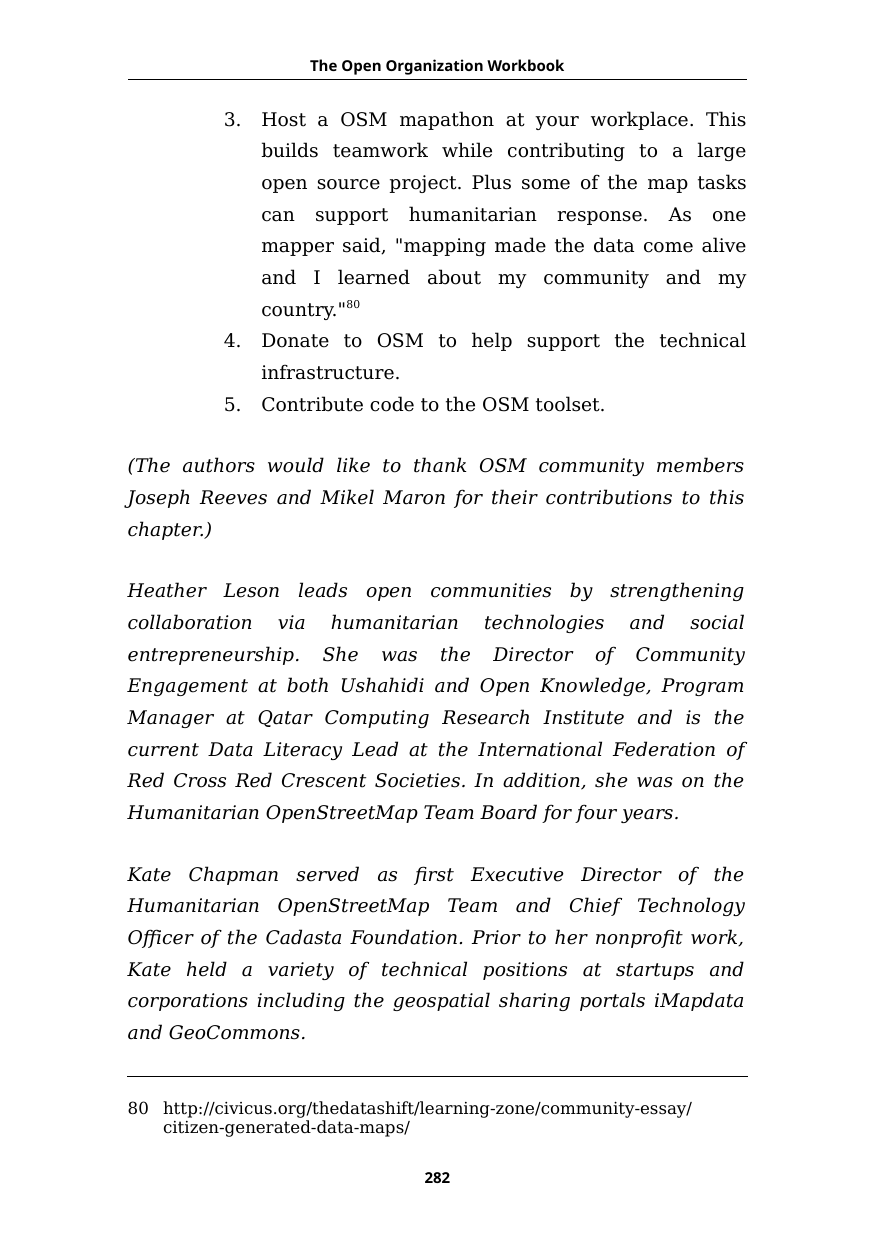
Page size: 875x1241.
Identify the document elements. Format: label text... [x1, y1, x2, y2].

text Kate Chapman served as first Executive Director of the Humanitarian OpenStreetMap Team and Chief Technology Officer of the Cadasta Foundation. Prior to her nonprofit work, Kate held a variety of technical positions at startups and corporations including the geospatial sharing portals iMapdata and GeoCommons. [127, 864, 747, 1044]
list Host a OSM mapathon at your workplace. This builds teamwork while contributing to a large open source project. Plus some of the map tasks can support humanitarian response. As one mapper said, "mapping made the data come alive and I learned about my community and my country." [223, 109, 747, 321]
text Heather Leson leads open communities by strengthening collaboration via humanitarian technologies and social entrepreneurship. She was the Director of Community Engagement at both Ushahidi and Open Knowledge, Program Manager at Qatar Computing Research Institute and is the current Data Literacy Lead at the International Federation of Red Cross Red Crescent Societies. In addition, she was on the Humanitarian OpenStreetMap Team Board for four years. [127, 580, 747, 824]
list Contribute code to the OSM toolset. [223, 394, 747, 416]
list Donate to OSM to help support the technical infrastructure. [223, 330, 747, 384]
list http://civicus.org/thedatashift/learning-zone/community-essay/citizen-generated-data-maps/ [127, 1099, 747, 1138]
text (The authors would like to thank OSM community members Joseph Reeves and Mikel Maron for their contributions to this chapter.) [127, 455, 747, 541]
